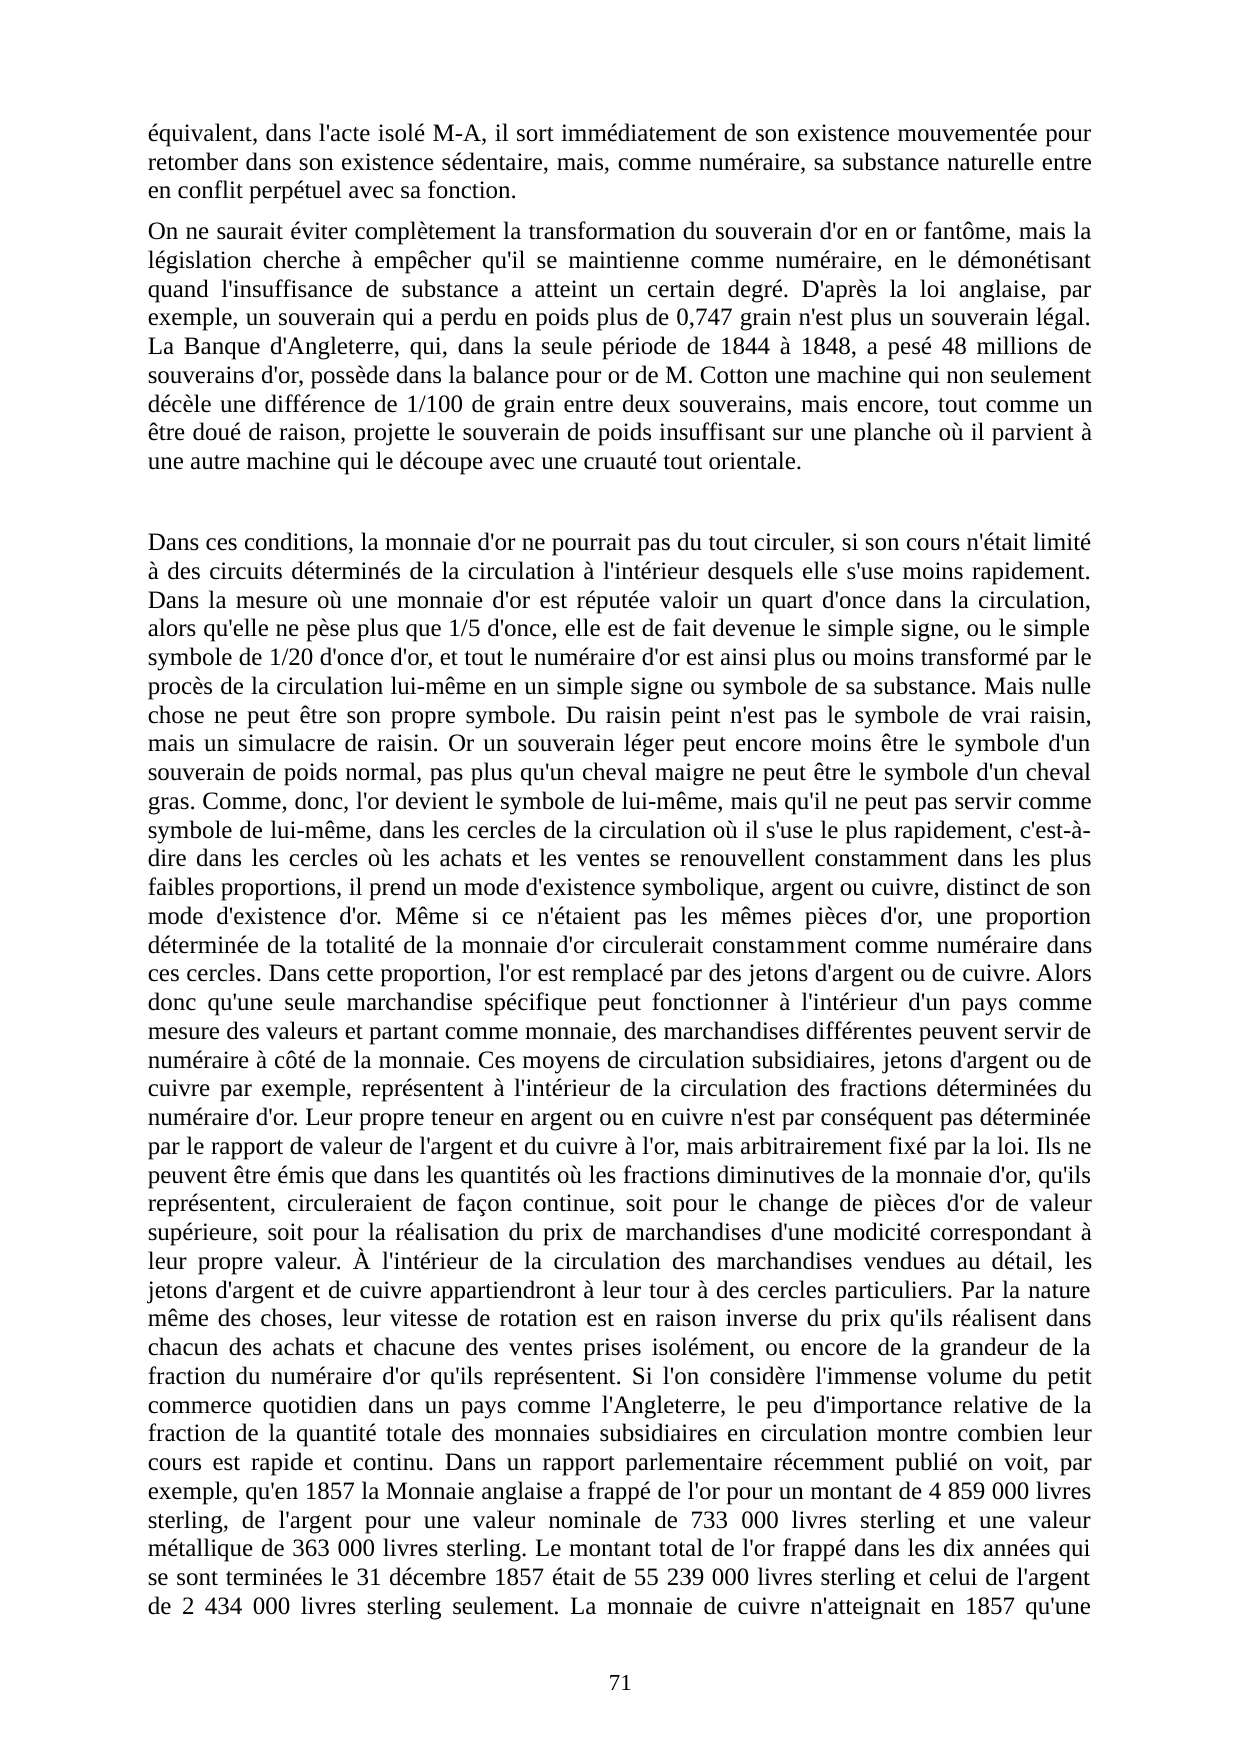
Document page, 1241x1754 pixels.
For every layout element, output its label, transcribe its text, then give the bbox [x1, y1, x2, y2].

text On ne saurait éviter complètement la transformation du souverain d'or en or fantôme, mais la législation cherche à empêcher qu'il se maintienne comme numéraire, en le démonétisant quand l'insuffisance de substance a atteint un certain degré. D'après la loi anglaise, par exemple, un souverain qui a perdu en poids plus de 0,747 grain n'est plus un souverain légal. La Banque d'Angleterre, qui, dans la seule période de 1844 à 1848, a pesé 48 millions de souverains d'or, possède dans la balance pour or de M. Cotton une machine qui non seulement décèle une différence de 1/100 de grain entre deux souve­rains, mais encore, tout comme un être doué de raison, projette le souverain de poids insuffi­sant sur une planche où il parvient à une autre machine qui le découpe avec une cruauté tout orientale. [148, 216, 1093, 475]
text Dans ces conditions, la monnaie d'or ne pourrait pas du tout circuler, si son cours n'était limité à des circuits déterminés de la circulation à l'intérieur desquels elle s'use moins rapidement. Dans la mesure où une monnaie d'or est réputée valoir un quart d'once dans la circulation, alors qu'elle ne pèse plus que 1/5 d'once, elle est de fait devenue le simple signe, ou le simple symbole de 1/20 d'once d'or, et tout le numéraire d'or est ainsi plus ou moins transformé par le procès de la circulation lui-même en un simple signe ou symbole de sa substance. Mais nulle chose ne peut être son propre symbole. Du raisin peint n'est pas le symbole de vrai raisin, mais un simulacre de raisin. Or un souverain léger peut encore moins être le symbole d'un souverain de poids normal, pas plus qu'un cheval maigre ne peut être le symbole d'un cheval gras. Comme, donc, l'or devient le symbole de lui-même, mais qu'il ne peut pas servir comme symbole de lui-même, dans les cercles de la circulation où il s'use le plus rapidement, c'est-à-dire dans les cercles où les achats et les ventes se renouvellent constamment dans les plus faibles proportions, il prend un mode d'existence symbolique, argent ou cuivre, distinct de son mode d'existence d'or. Même si ce n'étaient pas les mêmes pièces d'or, une proportion déterminée de la totalité de la monnaie d'or circulerait constam­ment comme numéraire dans ces cercles. Dans cette proportion, l'or est remplacé par des jetons d'argent ou de cuivre. Alors donc qu'une seule marchandise spécifique peut fonction­ner à l'intérieur d'un pays comme mesure des valeurs et partant comme monnaie, des marchandises différentes peuvent servir de numéraire à côté de la monnaie. Ces moyens de circulation subsidiaires, jetons d'argent ou de cuivre par exemple, représentent à l'intérieur de la circulation des fractions déterminées du numéraire d'or. Leur propre teneur en argent ou en cuivre n'est par conséquent pas déterminée par le rapport de valeur de l'argent et du cuivre à l'or, mais arbitrairement fixé par la loi. Ils ne peuvent être émis que dans les quantités où les fractions diminutives de la monnaie d'or, qu'ils représentent, circuleraient de façon continue, soit pour le change de pièces d'or de valeur supérieure, soit pour la réalisation du prix de marchandises d'une modicité correspondant à leur propre valeur. À l'intérieur de la circula­tion des marchandises vendues au détail, les jetons d'argent et de cuivre appartiendront à leur tour à des cercles particuliers. Par la nature même des choses, leur vitesse de rotation est en raison inverse du prix qu'ils réalisent dans chacun des achats et chacune des ventes prises isolément, ou encore de la grandeur de la fraction du numéraire d'or qu'ils représentent. Si l'on considère l'immense volume du petit commerce quotidien dans un pays comme l'Angleterre, le peu d'importance relative de la fraction de la quantité totale des monnaies subsidiaires en circulation montre combien leur cours est rapide et continu. Dans un rapport parlementaire récemment publié on voit, par exemple, qu'en 1857 la Monnaie anglaise a frappé de l'or pour un montant de 4 859 000 livres sterling, de l'argent pour une valeur nominale de 733 000 livres sterling et une valeur métallique de 363 000 livres sterling. Le montant total de l'or frappé dans les dix années qui se sont terminées le 31 décembre 1857 était de 55 239 000 livres sterling et celui de l'argent de 2 434 000 livres sterling seulement. La monnaie de cuivre n'atteignait en 1857 qu'une [148, 527, 1093, 1620]
text équivalent, dans l'acte isolé M-A, il sort immédiatement de son existence mouvementée pour retomber dans son existence sédentaire, mais, comme numéraire, sa substance naturelle entre en conflit perpétuel avec sa fonction. [148, 118, 1093, 204]
